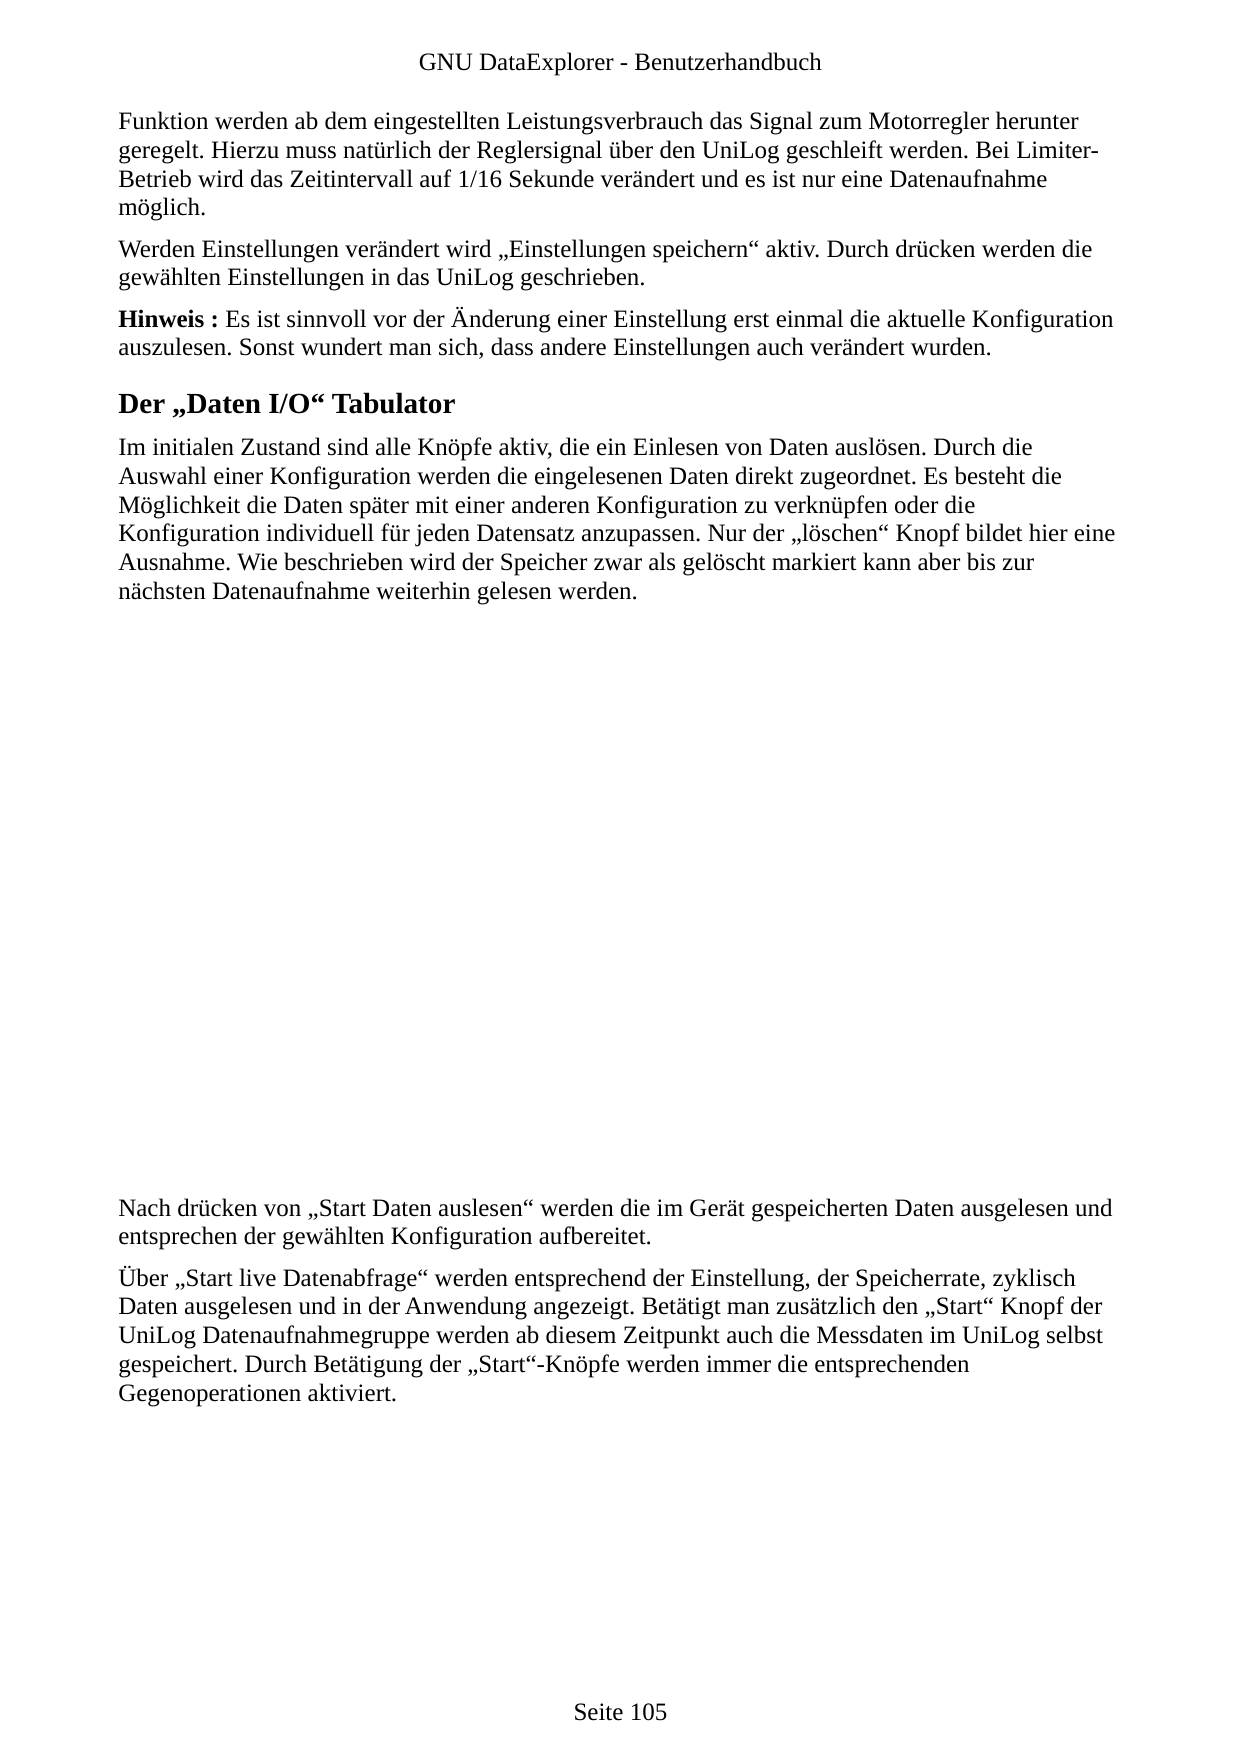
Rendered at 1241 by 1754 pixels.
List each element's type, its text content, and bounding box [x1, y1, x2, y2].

text Werden Einstellungen verändert wird „Einstellungen speichern“ aktiv. Durch drücken werden die gewählten Einstellungen in das UniLog geschrieben. [118, 234, 1122, 291]
text Nach drücken von „Start Daten auslesen“ werden die im Gerät gespeicherten Daten ausgelesen und entsprechen der gewählten Konfiguration aufbereitet. [118, 1193, 1122, 1250]
subtitle Der „Daten I/O“ Tabulator [118, 386, 1122, 420]
text Im initialen Zustand sind alle Knöpfe aktiv, die ein Einlesen von Daten auslösen. Durch die Auswahl einer Konfiguration werden die eingelesenen Daten direkt zugeordnet. Es besteht die Möglichkeit die Daten später mit einer anderen Konfiguration zu verknüpfen oder die Konfiguration individuell für jeden Datensatz anzupassen. Nur der „löschen“ Knopf bildet hier eine Ausnahme. Wie beschrieben wird der Speicher zwar als gelöscht markiert kann aber bis zur nächsten Datenaufnahme weiterhin gelesen werden. [118, 432, 1122, 605]
text Hinweis : Es ist sinnvoll vor der Änderung einer Einstellung erst einmal die aktuelle Konfiguration auszulesen. Sonst wundert man sich, dass andere Einstellungen auch verändert wurden. [118, 304, 1122, 361]
text Funktion werden ab dem eingestellten Leistungsverbrauch das Signal zum Motorregler herunter geregelt. Hierzu muss natürlich der Reglersignal über den UniLog geschleift werden. Bei Limiter- Betrieb wird das Zeitintervall auf 1/16 Sekunde verändert und es ist nur eine Datenaufnahme möglich. [118, 106, 1122, 221]
text Über „Start live Datenabfrage“ werden entsprechend der Einstellung, der Speicherrate, zyklisch Daten ausgelesen und in der Anwendung angezeigt. Betätigt man zusätzlich den „Start“ Knopf der UniLog Datenaufnahmegruppe werden ab diesem Zeitpunkt auch die Messdaten im UniLog selbst gespeichert. Durch Betätigung der „Start“-Knöpfe werden immer die entsprechenden Gegenoperationen aktiviert. [118, 1263, 1122, 1406]
